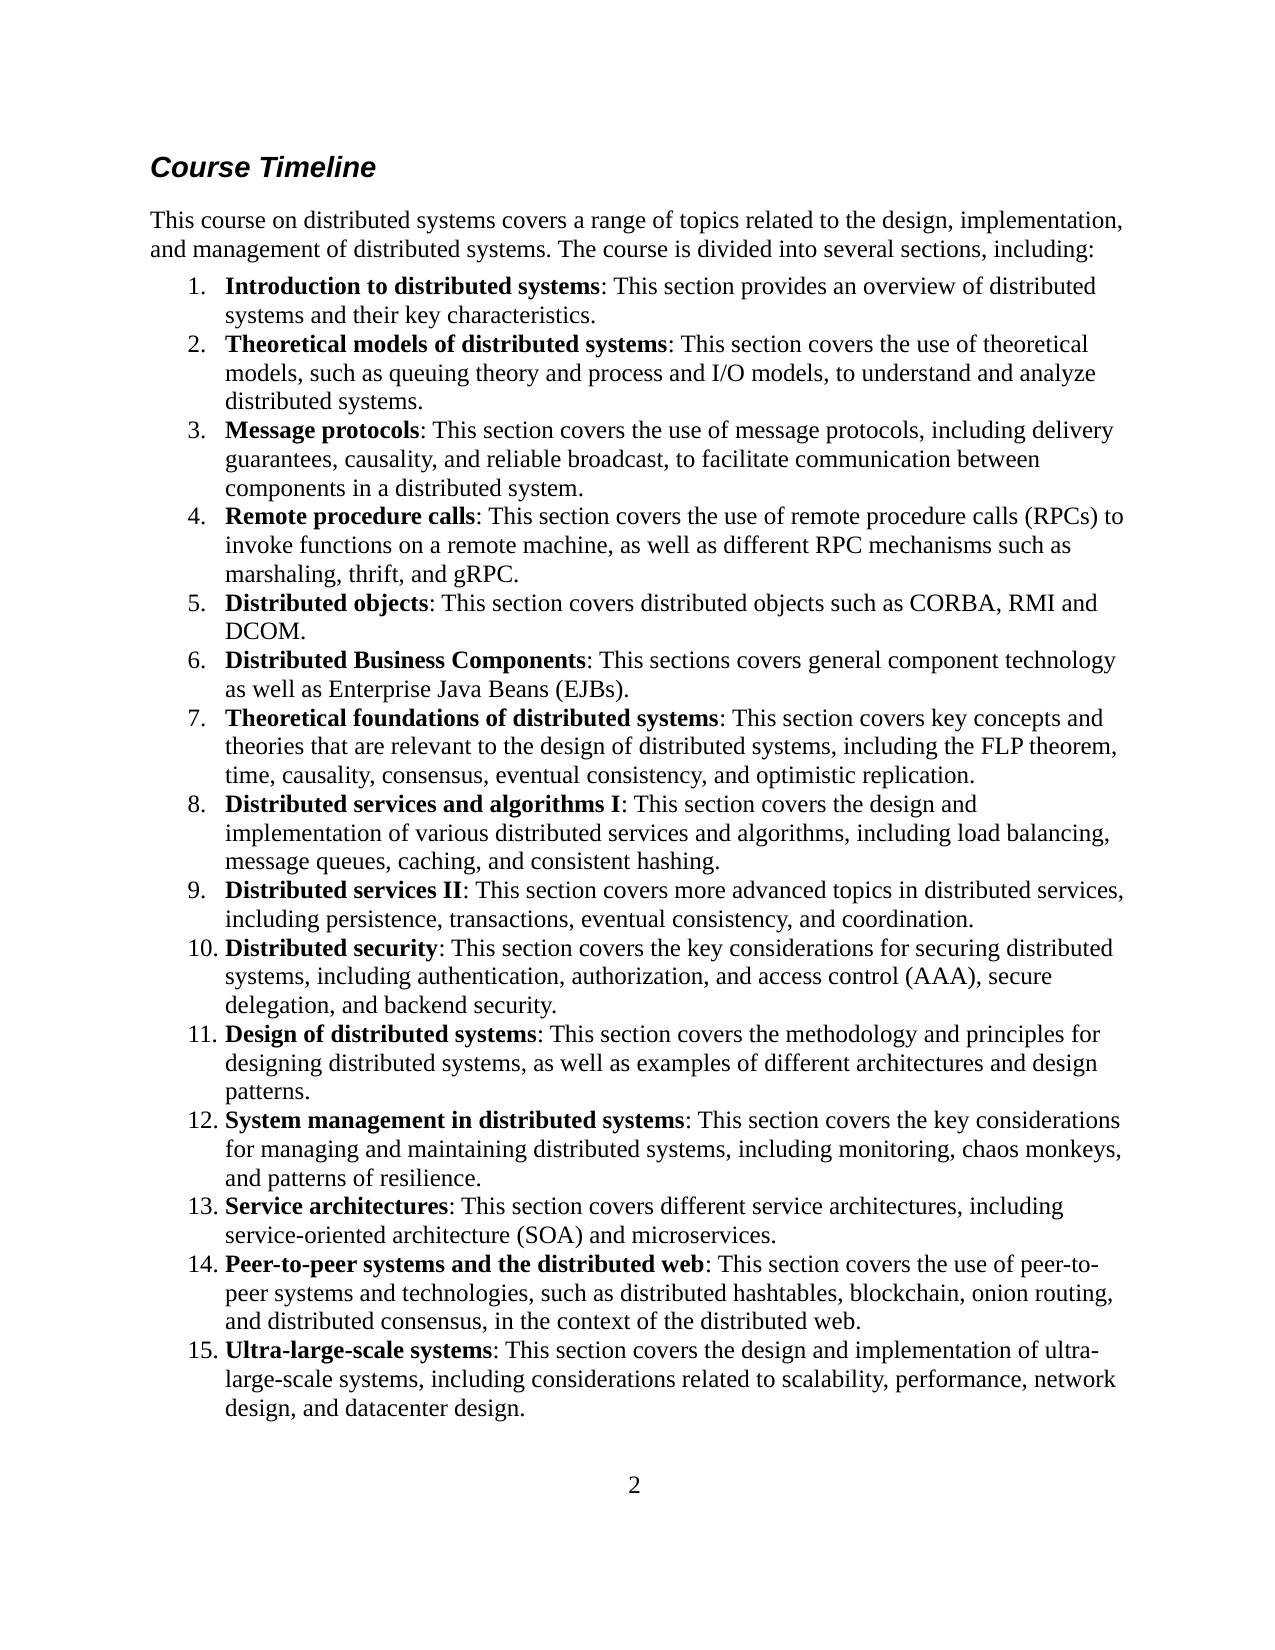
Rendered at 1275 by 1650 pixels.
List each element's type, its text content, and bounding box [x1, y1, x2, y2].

list Message protocols: This section covers the use of message protocols, including delivery guarantees, causality, and reliable broadcast, to facilitate communication between components in a distributed system. [187, 415, 1125, 501]
text This course on distributed systems covers a range of topics related to the design, implementation, and management of distributed systems. The course is divided into several sections, including: [150, 205, 1125, 262]
list Ultra-large-scale systems: This section covers the design and implementation of ultra-large-scale systems, including considerations related to scalability, performance, network design, and datacenter design. [187, 1335, 1125, 1421]
list Distributed services and algorithms I: This section covers the design and implementation of various distributed services and algorithms, including load balancing, message queues, caching, and consistent hashing. [187, 789, 1125, 875]
list Design of distributed systems: This section covers the methodology and principles for designing distributed systems, as well as examples of different architectures and design patterns. [187, 1019, 1125, 1105]
subtitle Course Timeline [150, 150, 1125, 183]
list System management in distributed systems: This section covers the key considerations for managing and maintaining distributed systems, including monitoring, chaos monkeys, and patterns of resilience. [187, 1105, 1125, 1191]
list Distributed services II: This section covers more advanced topics in distributed services, including persistence, transactions, eventual consistency, and coordination. [187, 875, 1125, 933]
list Theoretical models of distributed systems: This section covers the use of theoretical models, such as queuing theory and process and I/O models, to understand and analyze distributed systems. [187, 329, 1125, 415]
list Remote procedure calls: This section covers the use of remote procedure calls (RPCs) to invoke functions on a remote machine, as well as different RPC mechanisms such as marshaling, thrift, and gRPC. [187, 501, 1125, 588]
list Distributed security: This section covers the key considerations for securing distributed systems, including authentication, authorization, and access control (AAA), secure delegation, and backend security. [187, 933, 1125, 1019]
list Peer-to-peer systems and the distributed web: This section covers the use of peer-to-peer systems and technologies, such as distributed hashtables, blockchain, onion routing, and distributed consensus, in the context of the distributed web. [187, 1249, 1125, 1335]
list Distributed objects: This section covers distributed objects such as CORBA, RMI and DCOM. [187, 588, 1125, 645]
list Theoretical foundations of distributed systems: This section covers key concepts and theories that are relevant to the design of distributed systems, including the FLP theorem, time, causality, consensus, eventual consistency, and optimistic replication. [187, 703, 1125, 789]
list Introduction to distributed systems: This section provides an overview of distributed systems and their key characteristics. [187, 271, 1125, 329]
list Service architectures: This section covers different service architectures, including service-oriented architecture (SOA) and microservices. [187, 1191, 1125, 1249]
list Distributed Business Components: This sections covers general component technology as well as Enterprise Java Beans (EJBs). [187, 645, 1125, 703]
